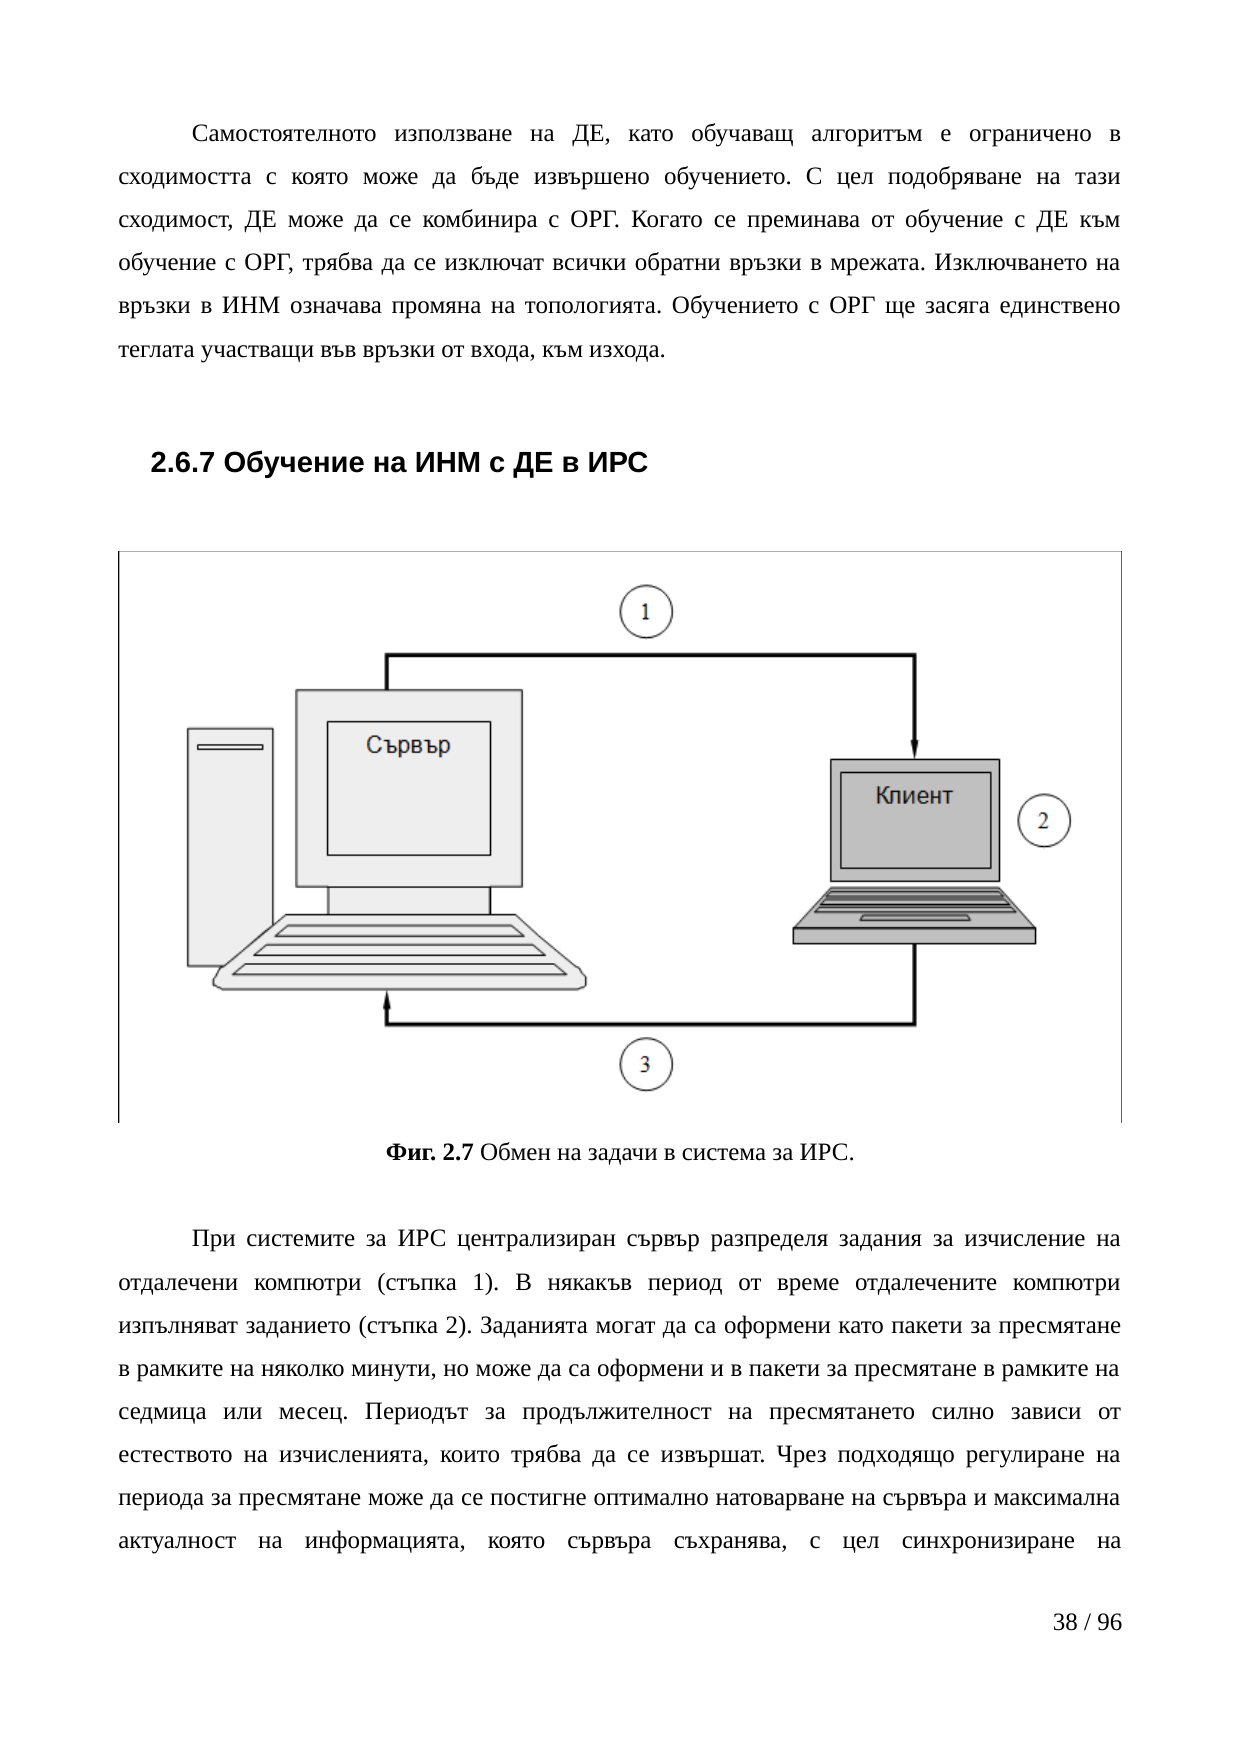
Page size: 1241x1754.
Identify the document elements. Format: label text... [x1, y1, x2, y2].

subtitle 2.6.7 Обучение на ИНМ с ДЕ в ИРС [118, 445, 1122, 478]
text Фиг. 2.7 Обмен на задачи в система за ИРС. [118, 1123, 1122, 1166]
text При системите за ИРС централизиран сървър разпределя задания за изчисление на отдалечени компютри (стъпка 1). В някакъв период от време отдалечените компютри изпълняват заданието (стъпка 2). Заданията могат да са оформени като пакети за пресмятане в рамките на няколко минути, но може да са оформени и в пакети за пресмятане в рамките на седмица или месец. Периодът за продължителност на пресмятането силно зависи от естеството на изчисленията, които трябва да се извършат. Чрез подходящо регулиране на периода за пресмятане може да се постигне оптимално натоварване на сървъра и максимална актуалност на информацията, която сървъра съхранява, с цел синхронизиране на [118, 1223, 1122, 1554]
text Самостоятелното използване на ДЕ, като обучаващ алгоритъм е ограничено в сходимостта с която може да бъде извършено обучението. С цел подобряване на тази сходимост, ДЕ може да се комбинира с ОРГ. Когато се преминава от обучение с ДЕ към обучение с ОРГ, трябва да се изключат всички обратни връзки в мрежата. Изключването на връзки в ИНМ означава промяна на топологията. Обучението с ОРГ ще засяга единствено теглата участващи във връзки от входа, към изхода. [118, 118, 1122, 362]
